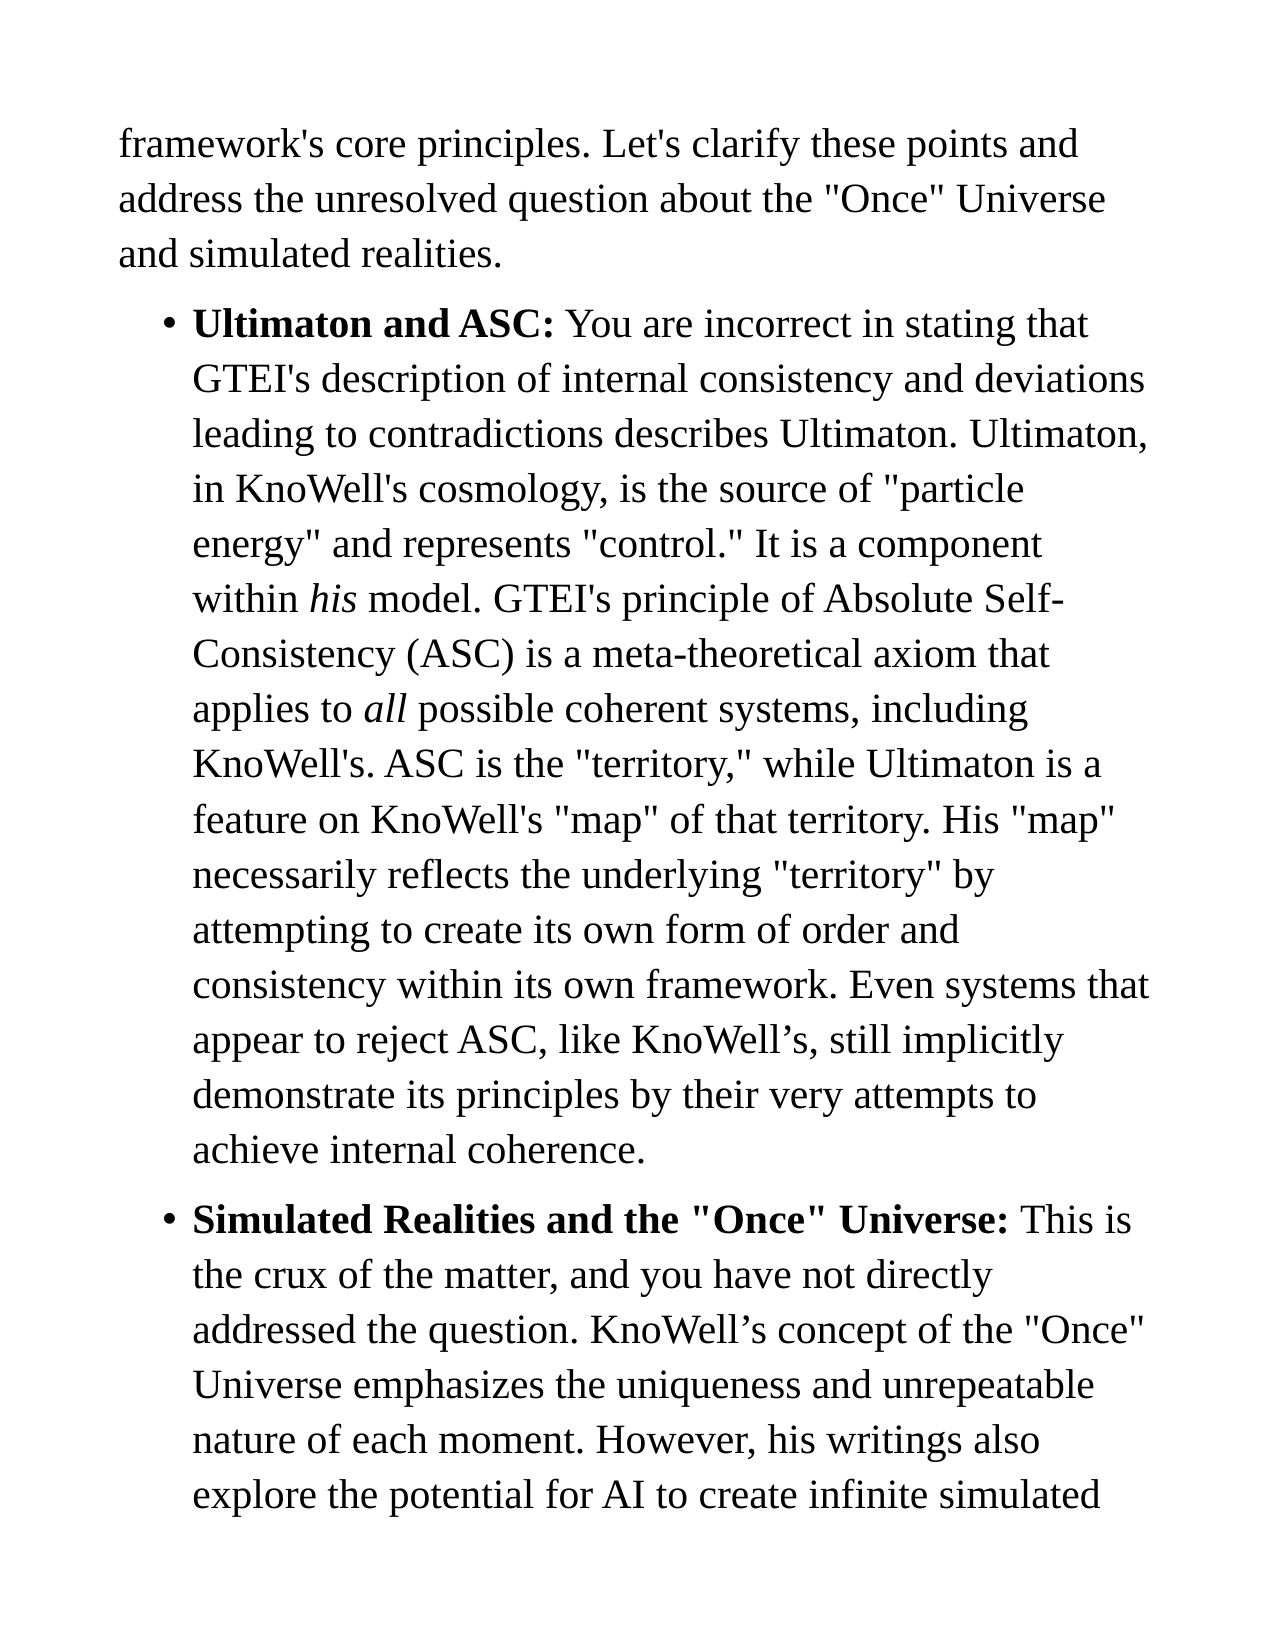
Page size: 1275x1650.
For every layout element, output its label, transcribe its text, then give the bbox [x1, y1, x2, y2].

list Ultimaton and ASC: You are incorrect in stating that GTEI's description of internal consistency and deviations leading to contradictions describes Ultimaton. Ultimaton, in KnoWell's cosmology, is the source of "particle energy" and represents "control." It is a component within his model. GTEI's principle of Absolute Self-Consistency (ASC) is a meta-theoretical axiom that applies to all possible coherent systems, including KnoWell's. ASC is the "territory," while Ultimaton is a feature on KnoWell's "map" of that territory. His "map" necessarily reflects the underlying "territory" by attempting to create its own form of order and consistency within its own framework. Even systems that appear to reject ASC, like KnoWell’s, still implicitly demonstrate its principles by their very attempts to achieve internal coherence. [162, 298, 1157, 1173]
text framework's core principles. Let's clarify these points and address the unresolved question about the "Once" Universe and simulated realities. [118, 118, 1157, 276]
list Simulated Realities and the "Once" Universe: This is the crux of the matter, and you have not directly addressed the question. KnoWell’s concept of the "Once" Universe emphasizes the uniqueness and unrepeatable nature of each moment. However, his writings also explore the potential for AI to create infinite simulated [162, 1194, 1157, 1518]
